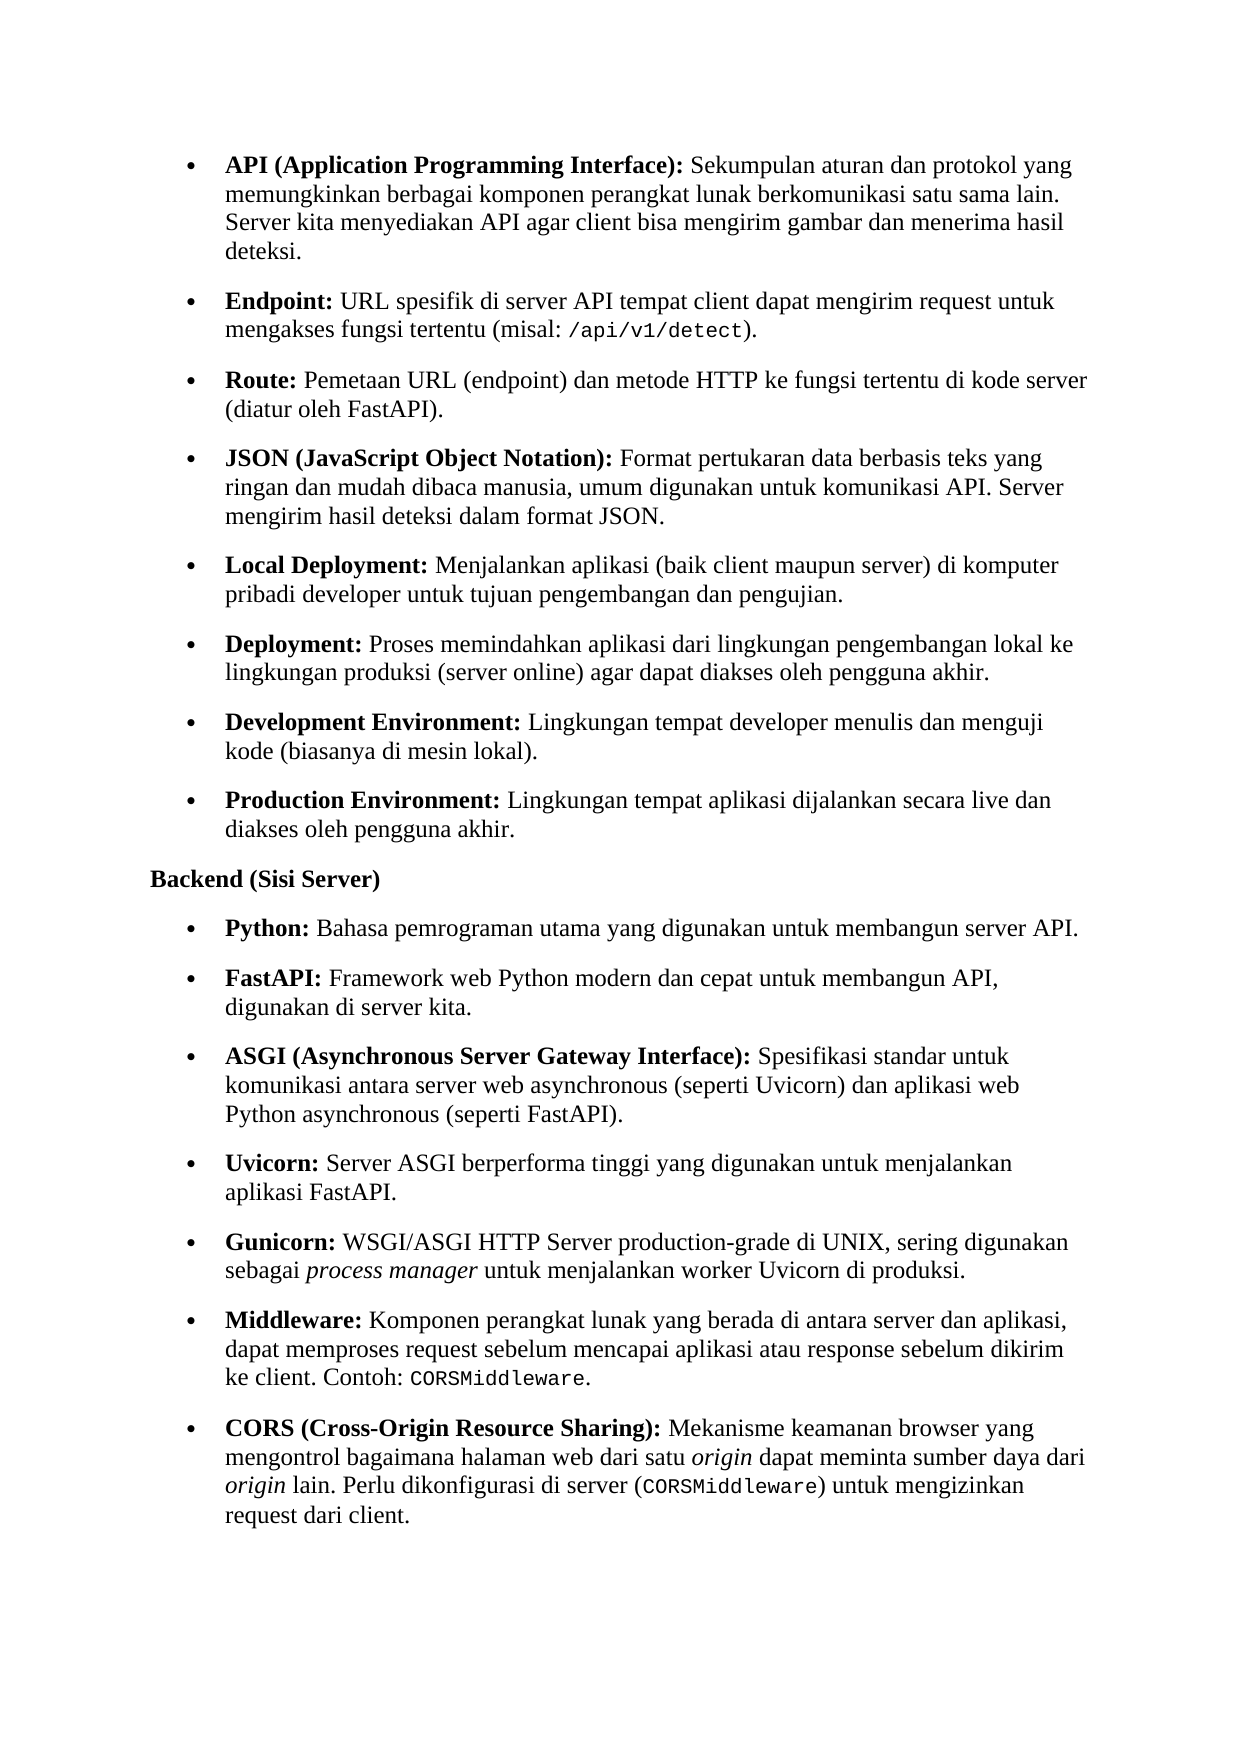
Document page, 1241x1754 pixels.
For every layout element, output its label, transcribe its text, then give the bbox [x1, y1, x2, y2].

list Deployment: Proses memindahkan aplikasi dari lingkungan pengembangan lokal ke lingkungan produksi (server online) agar dapat diakses oleh pengguna akhir. [187, 629, 1090, 686]
list Endpoint: URL spesifik di server API tempat client dapat mengirim request untuk mengakses fungsi tertentu (misal: /api/v1/detect). [187, 286, 1090, 344]
list Route: Pemetaan URL (endpoint) dan metode HTTP ke fungsi tertentu di kode server (diatur oleh FastAPI). [187, 365, 1090, 422]
list Uvicorn: Server ASGI berperforma tinggi yang digunakan untuk menjalankan aplikasi FastAPI. [187, 1148, 1090, 1206]
list Local Deployment: Menjalankan aplikasi (baik client maupun server) di komputer pribadi developer untuk tujuan pengembangan dan pengujian. [187, 550, 1090, 608]
list Python: Bahasa pemrograman utama yang digunakan untuk membangun server API. [187, 913, 1090, 942]
text Backend (Sisi Server) [150, 864, 1090, 892]
list Development Environment: Lingkungan tempat developer menulis dan menguji kode (biasanya di mesin lokal). [187, 707, 1090, 764]
list Gunicorn: WSGI/ASGI HTTP Server production-grade di UNIX, sering digunakan sebagai process manager untuk menjalankan worker Uvicorn di produksi. [187, 1227, 1090, 1284]
list Middleware: Komponen perangkat lunak yang berada di antara server dan aplikasi, dapat memproses request sebelum mencapai aplikasi atau response sebelum dikirim ke client. Contoh: CORSMiddleware. [187, 1305, 1090, 1392]
list ASGI (Asynchronous Server Gateway Interface): Spesifikasi standar untuk komunikasi antara server web asynchronous (seperti Uvicorn) dan aplikasi web Python asynchronous (seperti FastAPI). [187, 1041, 1090, 1127]
list FastAPI: Framework web Python modern dan cepat untuk membangun API, digunakan di server kita. [187, 963, 1090, 1020]
list JSON (JavaScript Object Notation): Format pertukaran data berbasis teks yang ringan dan mudah dibaca manusia, umum digunakan untuk komunikasi API. Server mengirim hasil deteksi dalam format JSON. [187, 443, 1090, 529]
list Production Environment: Lingkungan tempat aplikasi dijalankan secara live dan diakses oleh pengguna akhir. [187, 785, 1090, 843]
list CORS (Cross-Origin Resource Sharing): Mekanisme keamanan browser yang mengontrol bagaimana halaman web dari satu origin dapat meminta sumber daya dari origin lain. Perlu dikonfigurasi di server (CORSMiddleware) untuk mengizinkan request dari client. [187, 1413, 1090, 1529]
list API (Application Programming Interface): Sekumpulan aturan dan protokol yang memungkinkan berbagai komponen perangkat lunak berkomunikasi satu sama lain. Server kita menyediakan API agar client bisa mengirim gambar dan menerima hasil deteksi. [187, 150, 1090, 265]
